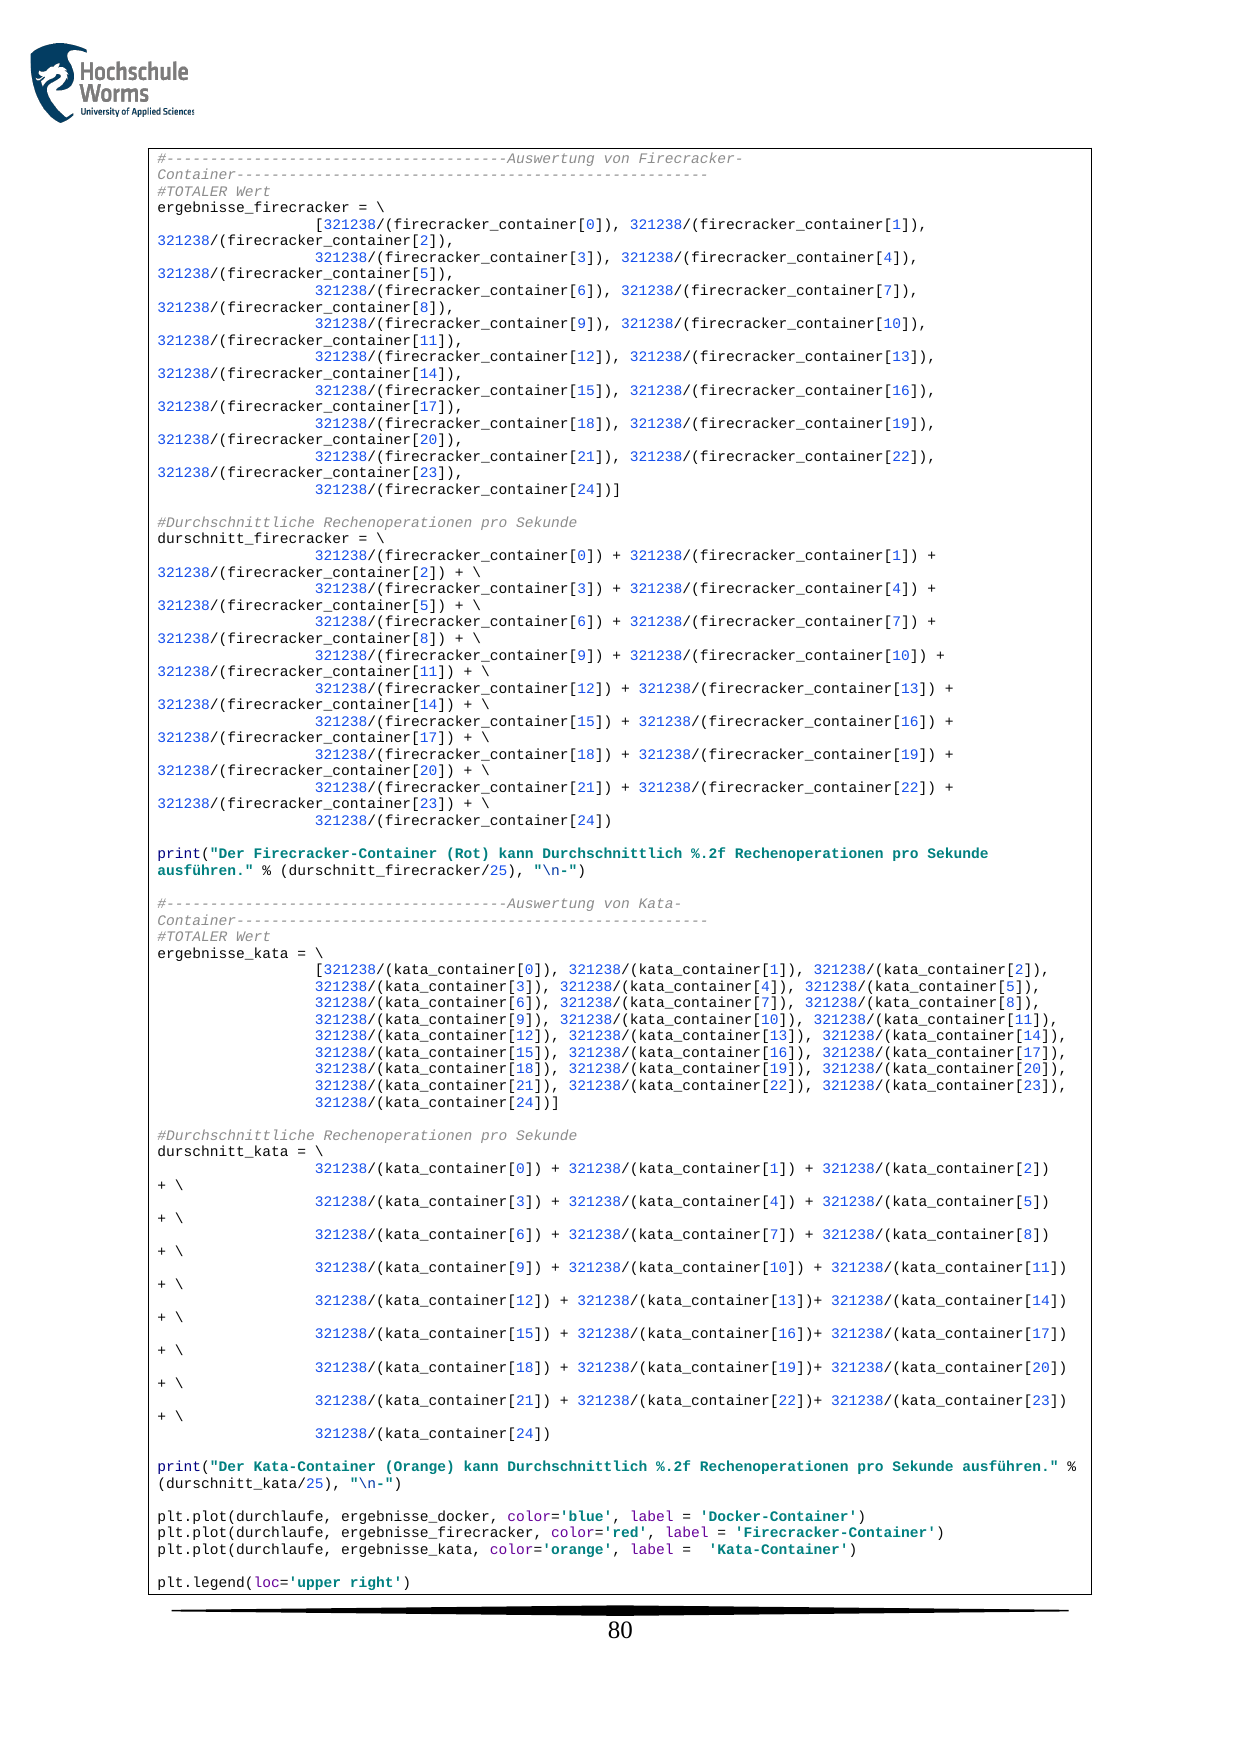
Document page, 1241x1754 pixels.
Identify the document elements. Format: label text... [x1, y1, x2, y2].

text #---------------------------------------Auswertung von Firecracker-Container------------------------------------------------------ #TOTALER Wert ergebnisse_firecracker = \ [321238/(firecracker_container[0]), 321238/(firecracker_container[1]), 321238/(firecracker_container[2]), 321238/(firecracker_container[3]), 321238/(firecracker_container[4]), 321238/(firecracker_container[5]), 321238/(firecracker_container[6]), 321238/(firecracker_container[7]), 321238/(firecracker_container[8]), 321238/(firecracker_container[9]), 321238/(firecracker_container[10]), 321238/(firecracker_container[11]), 321238/(firecracker_container[12]), 321238/(firecracker_container[13]), 321238/(firecracker_container[14]), 321238/(firecracker_container[15]), 321238/(firecracker_container[16]), 321238/(firecracker_container[17]), 321238/(firecracker_container[18]), 321238/(firecracker_container[19]), 321238/(firecracker_container[20]), 321238/(firecracker_container[21]), 321238/(firecracker_container[22]), 321238/(firecracker_container[23]), 321238/(firecracker_container[24])] #Durchschnittliche Rechenoperationen pro Sekunde durschnitt_firecracker = \ 321238/(firecracker_container[0]) + 321238/(firecracker_container[1]) + 321238/(firecracker_container[2]) + \ 321238/(firecracker_container[3]) + 321238/(firecracker_container[4]) + 321238/(firecracker_container[5]) + \ 321238/(firecracker_container[6]) + 321238/(firecracker_container[7]) + 321238/(firecracker_container[8]) + \ 321238/(firecracker_container[9]) + 321238/(firecracker_container[10]) + 321238/(firecracker_container[11]) + \ 321238/(firecracker_container[12]) + 321238/(firecracker_container[13]) + 321238/(firecracker_container[14]) + \ 321238/(firecracker_container[15]) + 321238/(firecracker_container[16]) + 321238/(firecracker_container[17]) + \ 321238/(firecracker_container[18]) + 321238/(firecracker_container[19]) + 321238/(firecracker_container[20]) + \ 321238/(firecracker_container[21]) + 321238/(firecracker_container[22]) + 321238/(firecracker_container[23]) + \ 321238/(firecracker_container[24]) print("Der Firecracker-Container (Rot) kann Durchschnittlich %.2f Rechenoperationen pro Sekunde ausführen." % (durschnitt_firecracker/25), "\n-") #---------------------------------------Auswertung von Kata-Container------------------------------------------------------ #TOTALER Wert ergebnisse_kata = \ [321238/(kata_container[0]), 321238/(kata_container[1]), 321238/(kata_container[2]), 321238/(kata_container[3]), 321238/(kata_container[4]), 321238/(kata_container[5]), 321238/(kata_container[6]), 321238/(kata_container[7]), 321238/(kata_container[8]), 321238/(kata_container[9]), 321238/(kata_container[10]), 321238/(kata_container[11]), 321238/(kata_container[12]), 321238/(kata_container[13]), 321238/(kata_container[14]), 321238/(kata_container[15]), 321238/(kata_container[16]), 321238/(kata_container[17]), 321238/(kata_container[18]), 321238/(kata_container[19]), 321238/(kata_container[20]), 321238/(kata_container[21]), 321238/(kata_container[22]), 321238/(kata_container[23]), 321238/(kata_container[24])] #Durchschnittliche Rechenoperationen pro Sekunde durschnitt_kata = \ 321238/(kata_container[0]) + 321238/(kata_container[1]) + 321238/(kata_container[2]) + \ 321238/(kata_container[3]) + 321238/(kata_container[4]) + 321238/(kata_container[5]) + \ 321238/(kata_container[6]) + 321238/(kata_container[7]) + 321238/(kata_container[8]) + \ 321238/(kata_container[9]) + 321238/(kata_container[10]) + 321238/(kata_container[11]) + \ 321238/(kata_container[12]) + 321238/(kata_container[13])+ 321238/(kata_container[14]) + \ 321238/(kata_container[15]) + 321238/(kata_container[16])+ 321238/(kata_container[17]) + \ 321238/(kata_container[18]) + 321238/(kata_container[19])+ 321238/(kata_container[20]) + \ 321238/(kata_container[21]) + 321238/(kata_container[22])+ 321238/(kata_container[23]) + \ 321238/(kata_container[24]) print("Der Kata-Container (Orange) kann Durchschnittlich %.2f Rechenoperationen pro Sekunde ausführen." % (durschnitt_kata/25), "\n-") plt.plot(durchlaufe, ergebnisse_docker, color='blue', label = 'Docker-Container') plt.plot(durchlaufe, ergebnisse_firecracker, color='red', label = 'Firecracker-Container') plt.plot(durchlaufe, ergebnisse_kata, color='orange', label = 'Kata-Container') plt.legend(loc='upper right') [149, 149, 1091, 1594]
